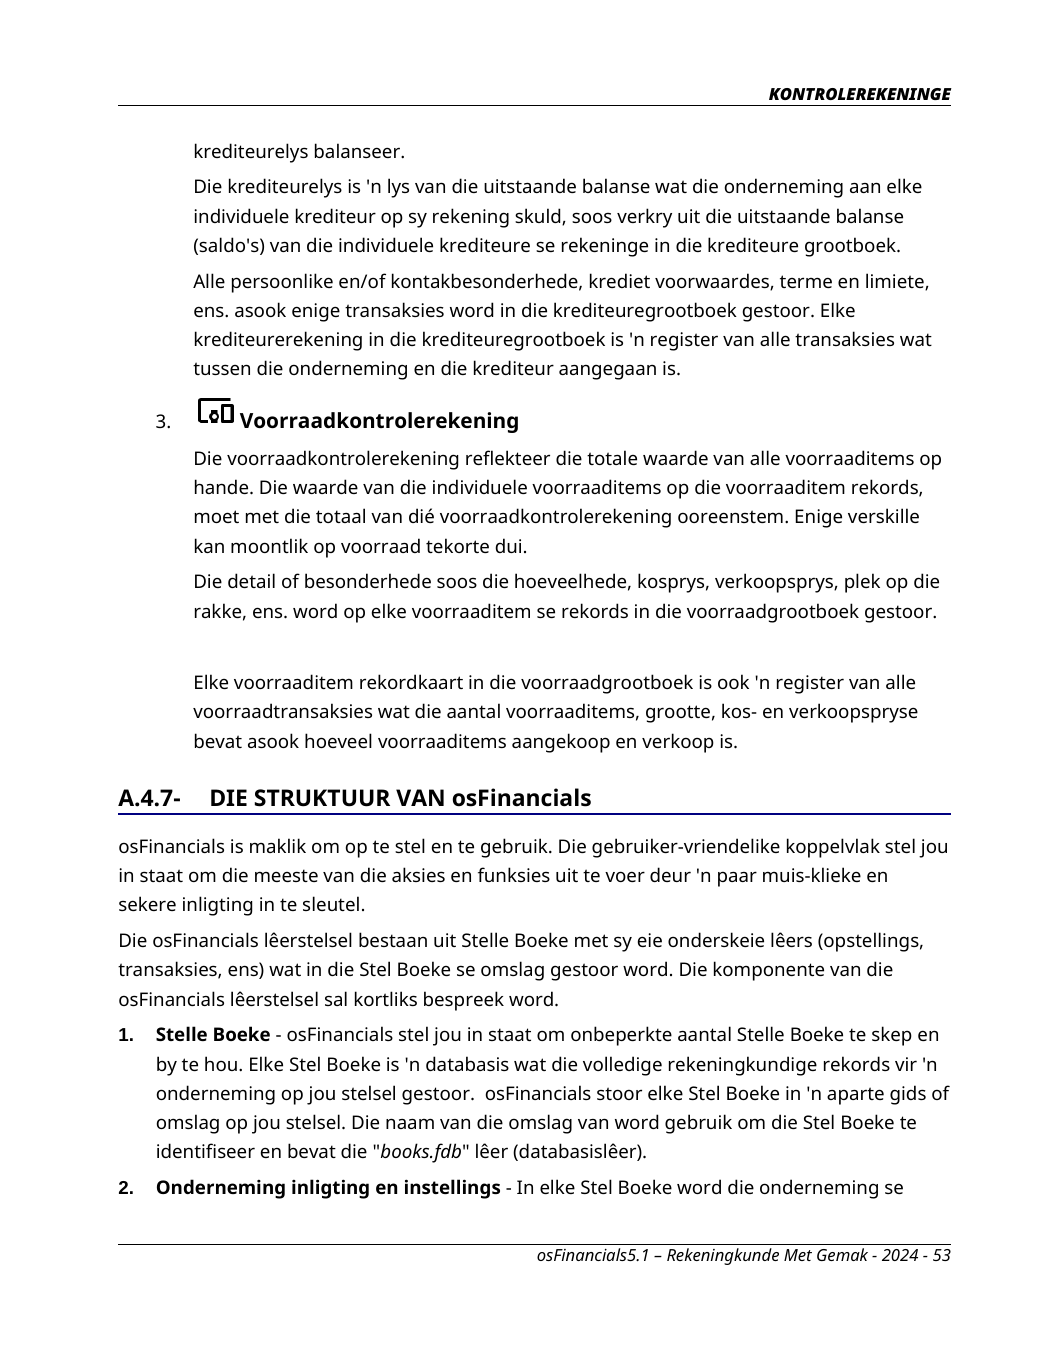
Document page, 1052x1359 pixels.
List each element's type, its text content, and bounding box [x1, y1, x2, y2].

text osFinancials is maklik om op te stel en te gebruik. Die gebruiker-vriendelike koppelvlak stel jou in staat om die meeste van die aksies en funksies uit te voer deur 'n paar muis-klieke en sekere inligting in te sleutel. [118, 833, 951, 917]
picture [196, 391, 235, 429]
list Elke voorraaditem rekordkaart in die voorraadgrootboek is ook 'n register van alle voorraadtransaksies wat die aantal voorraaditems, grootte, kos- en verkoopspryse bevat asook hoeveel voorraaditems aangekoop en verkoop is. [156, 669, 951, 753]
list Alle persoonlike en/of kontakbesonderhede, krediet voorwaardes, terme en limiete, ens. asook enige transaksies word in die krediteuregrootboek gestoor. Elke krediteurerekening in die krediteuregrootboek is 'n register van alle transaksies wat tussen die onderneming en die krediteur aangegaan is. [156, 268, 951, 381]
list Die detail of besonderhede soos die hoeveelhede, kosprys, verkoopsprys, plek op die rakke, ens. word op elke voorraaditem se rekords in die voorraadgrootboek gestoor. [156, 569, 951, 623]
text Die osFinancials lêerstelsel bestaan uit Stelle Boeke met sy eie onderskeie lêers (opstellings, transaksies, ens) wat in die Stel Boeke se omslag gestoor word. Die komponente van die osFinancials lêerstelsel sal kortliks bespreek word. [118, 927, 951, 1011]
list Voorraadkontrolerekening [155, 391, 951, 435]
list Die krediteurelys is 'n lys van die uitstaande balanse wat die onderneming aan elke individuele krediteur op sy rekening skuld, soos verkry uit die uitstaande balanse (saldo's) van die individuele krediteure se rekeninge in die krediteure grootboek. [156, 174, 951, 258]
list Stelle Boeke - osFinancials stel jou in staat om onbeperkte aantal Stelle Boeke te skep en by te hou. Elke Stel Boeke is 'n databasis wat die volledige rekeningkundige rekords vir 'n onderneming op jou stelsel gestoor. osFinancials stoor elke Stel Boeke in 'n aparte gids of omslag op jou stelsel. Die naam van die omslag van word gebruik om die Stel Boeke te identifiseer en bevat die "books.fdb" lêer (databasislêer). [118, 1022, 951, 1164]
list Die voorraadkontrolerekening reflekteer die totale waarde van alle voorraaditems op hande. Die waarde van die individuele voorraaditems op die voorraaditem rekords, moet met die totaal van dié voorraadkontrolerekening ooreenstem. Enige verskille kan moontlik op voorraad tekorte dui. [156, 445, 951, 558]
list Onderneming inligting en instellings - In elke Stel Boeke word die onderneming se [118, 1174, 951, 1200]
list krediteurelys balanseer. [156, 138, 951, 163]
subtitle DIE STRUKTUUR VAN osFinancials [118, 782, 951, 813]
